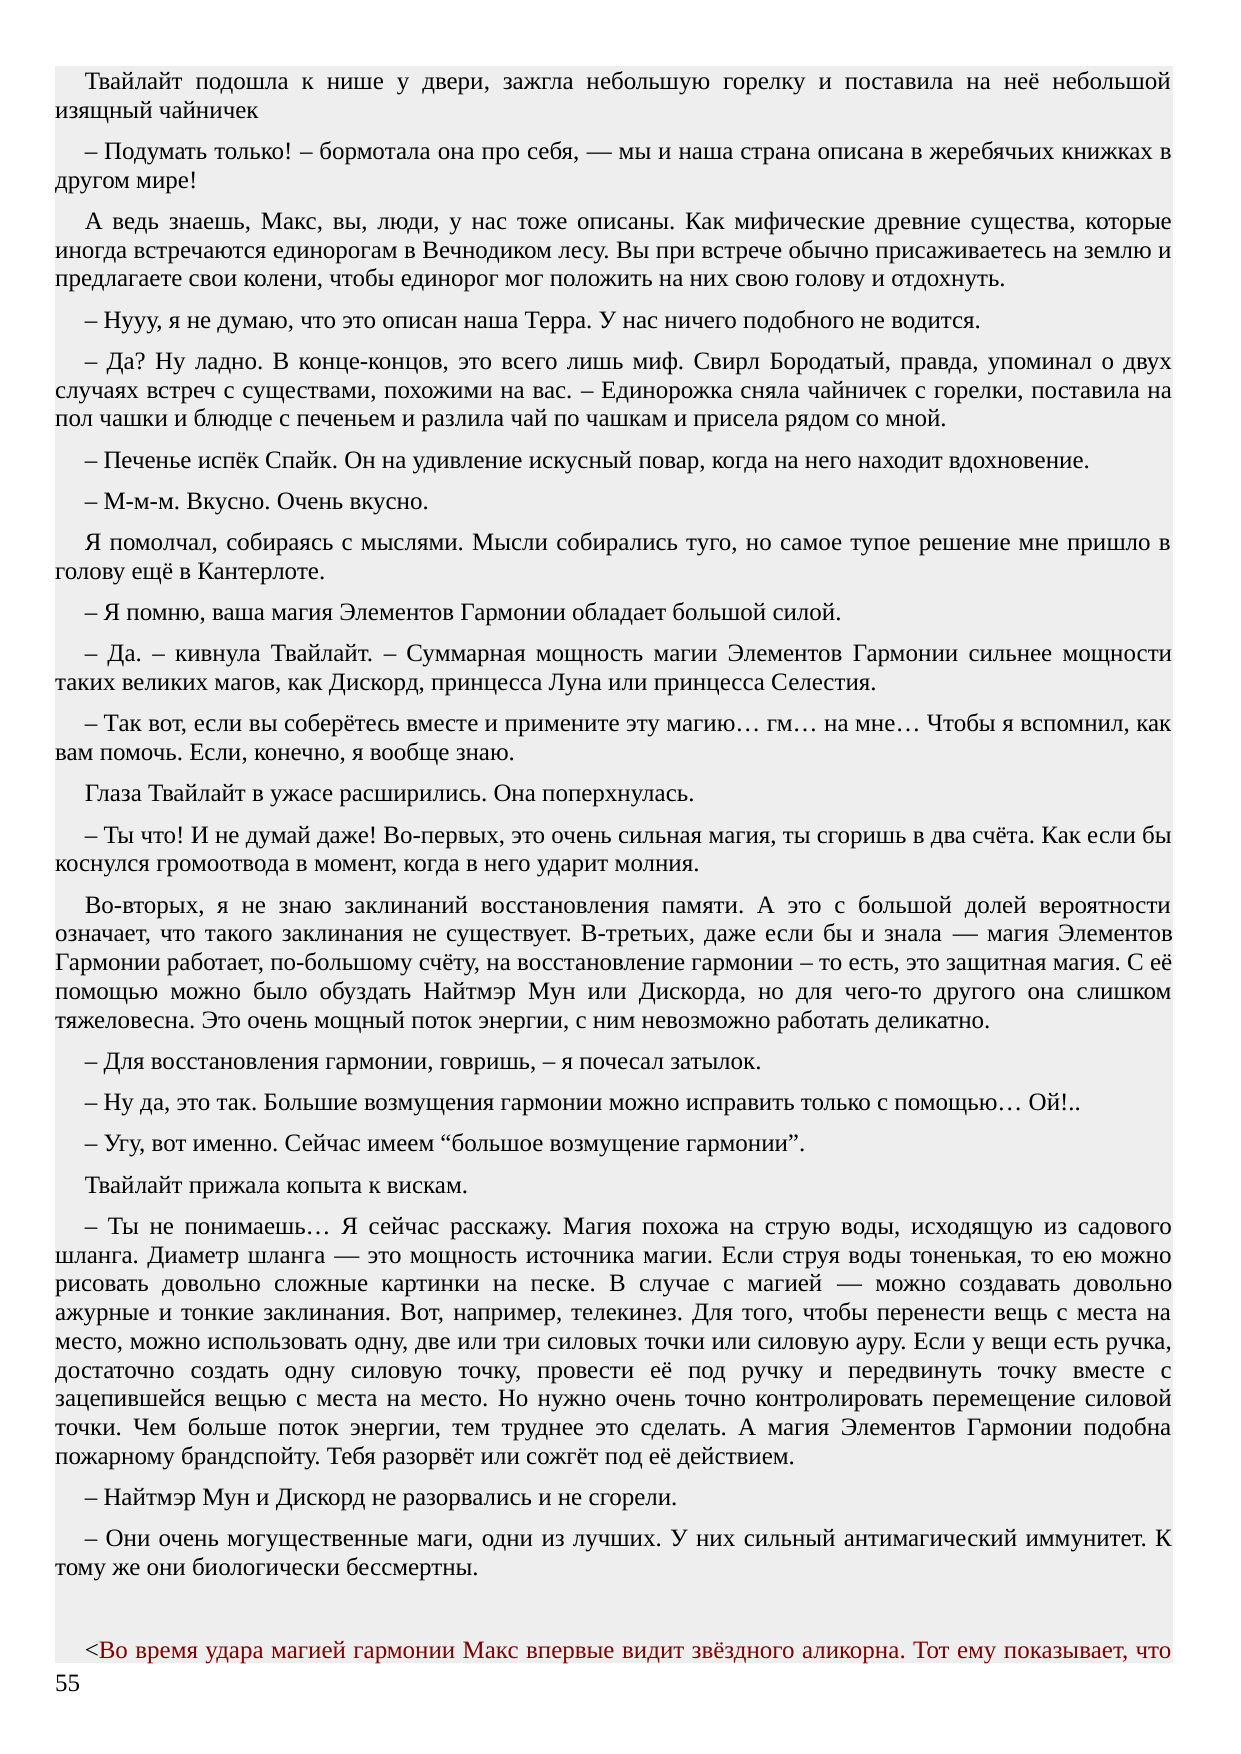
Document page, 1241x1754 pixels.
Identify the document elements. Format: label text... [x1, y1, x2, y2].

text А ведь знаешь, Макс, вы, люди, у нас тоже описаны. Как мифические древние существа, которые иногда встречаются единорогам в Вечнодиком лесу. Вы при встрече обычно присаживаетесь на землю и предлагаете свои колени, чтобы единорог мог положить на них свою голову и отдохнуть. [55, 206, 1173, 292]
text – Они очень могущественные маги, одни из лучших. У них сильный антимагический иммунитет. К тому же они биологически бессмертны. [55, 1523, 1173, 1581]
text <Во время удара магией гармонии Макс впервые видит звёздного аликорна. Тот ему показывает, что [55, 1635, 1173, 1663]
text Во-вторых, я не знаю заклинаний восстановления памяти. А это с большой долей вероятности означает, что такого заклинания не существует. В-третьих, даже если бы и знала — магия Элементов Гармонии работает, по-большому счёту, на восстановление гармонии – то есть, это защитная магия. С её помощью можно было обуздать Найтмэр Мун или Дискорда, но для чего-то другого она слишком тяжеловесна. Это очень мощный поток энергии, с ним невозможно работать деликатно. [55, 890, 1173, 1033]
text Твайлайт подошла к нише у двери, зажгла небольшую горелку и поставила на неё небольшой изящный чайничек [55, 66, 1173, 123]
text – Да. – кивнула Твайлайт. – Суммарная мощность магии Элементов Гармонии сильнее мощности таких великих магов, как Дискорд, принцесса Луна или принцесса Селестия. [55, 638, 1173, 696]
text – Нууу, я не думаю, что это описан наша Терра. У нас ничего подобного не водится. [55, 305, 1173, 333]
text – Для восстановления гармонии, говришь, – я почесал затылок. [55, 1046, 1173, 1075]
text – Ты что! И не думай даже! Во-первых, это очень сильная магия, ты сгоришь в два счёта. Как если бы коснулся громоотвода в момент, когда в него ударит молния. [55, 820, 1173, 877]
text – Да? Ну ладно. В конце-концов, это всего лишь миф. Свирл Бородатый, правда, упоминал о двух случаях встреч с существами, похожими на вас. – Единорожка сняла чайничек с горелки, поставила на пол чашки и блюдце с печеньем и разлила чай по чашкам и присела рядом со мной. [55, 346, 1173, 432]
text – М-м-м. Вкусно. Очень вкусно. [55, 486, 1173, 515]
text Глаза Твайлайт в ужасе расширились. Она поперхнулась. [55, 778, 1173, 807]
text – Угу, вот именно. Сейчас имеем “большое возмущение гармонии”. [55, 1128, 1173, 1157]
text Я помолчал, собираясь с мыслями. Мысли собирались туго, но самое тупое решение мне пришло в голову ещё в Кантерлоте. [55, 527, 1173, 585]
text – Найтмэр Мун и Дискорд не разорвались и не сгорели. [55, 1482, 1173, 1511]
text – Ты не понимаешь… Я сейчас расскажу. Магия похожа на струю воды, исходящую из садового шланга. Диаметр шланга — это мощность источника магии. Если струя воды тоненькая, то ею можно рисовать довольно сложные картинки на песке. В случае с магией — можно создавать довольно ажурные и тонкие заклинания. Вот, например, телекинез. Для того, чтобы перенести вещь с места на место, можно использовать одну, две или три силовых точки или силовую ауру. Если у вещи есть ручка, достаточно создать одну силовую точку, провести её под ручку и передвинуть точку вместе с зацепившейся вещью с места на место. Но нужно очень точно контролировать перемещение силовой точки. Чем больше поток энергии, тем труднее это сделать. А магия Элементов Гармонии подобна пожарному брандспойту. Тебя разорвёт или сожгёт под её действием. [55, 1211, 1173, 1470]
text – Ну да, это так. Большие возмущения гармонии можно исправить только с помощью… Ой!.. [55, 1087, 1173, 1116]
text Твайлайт прижала копыта к вискам. [55, 1170, 1173, 1198]
text – Подумать только! – бормотала она про себя, — мы и наша страна описана в жеребячьих книжках в другом мире! [55, 136, 1173, 193]
text – Я помню, ваша магия Элементов Гармонии обладает большой силой. [55, 597, 1173, 626]
text – Печенье испёк Спайк. Он на удивление искусный повар, когда на него находит вдохновение. [55, 445, 1173, 473]
text – Так вот, если вы соберётесь вместе и примените эту магию… гм… на мне… Чтобы я вспомнил, как вам помочь. Если, конечно, я вообще знаю. [55, 708, 1173, 766]
